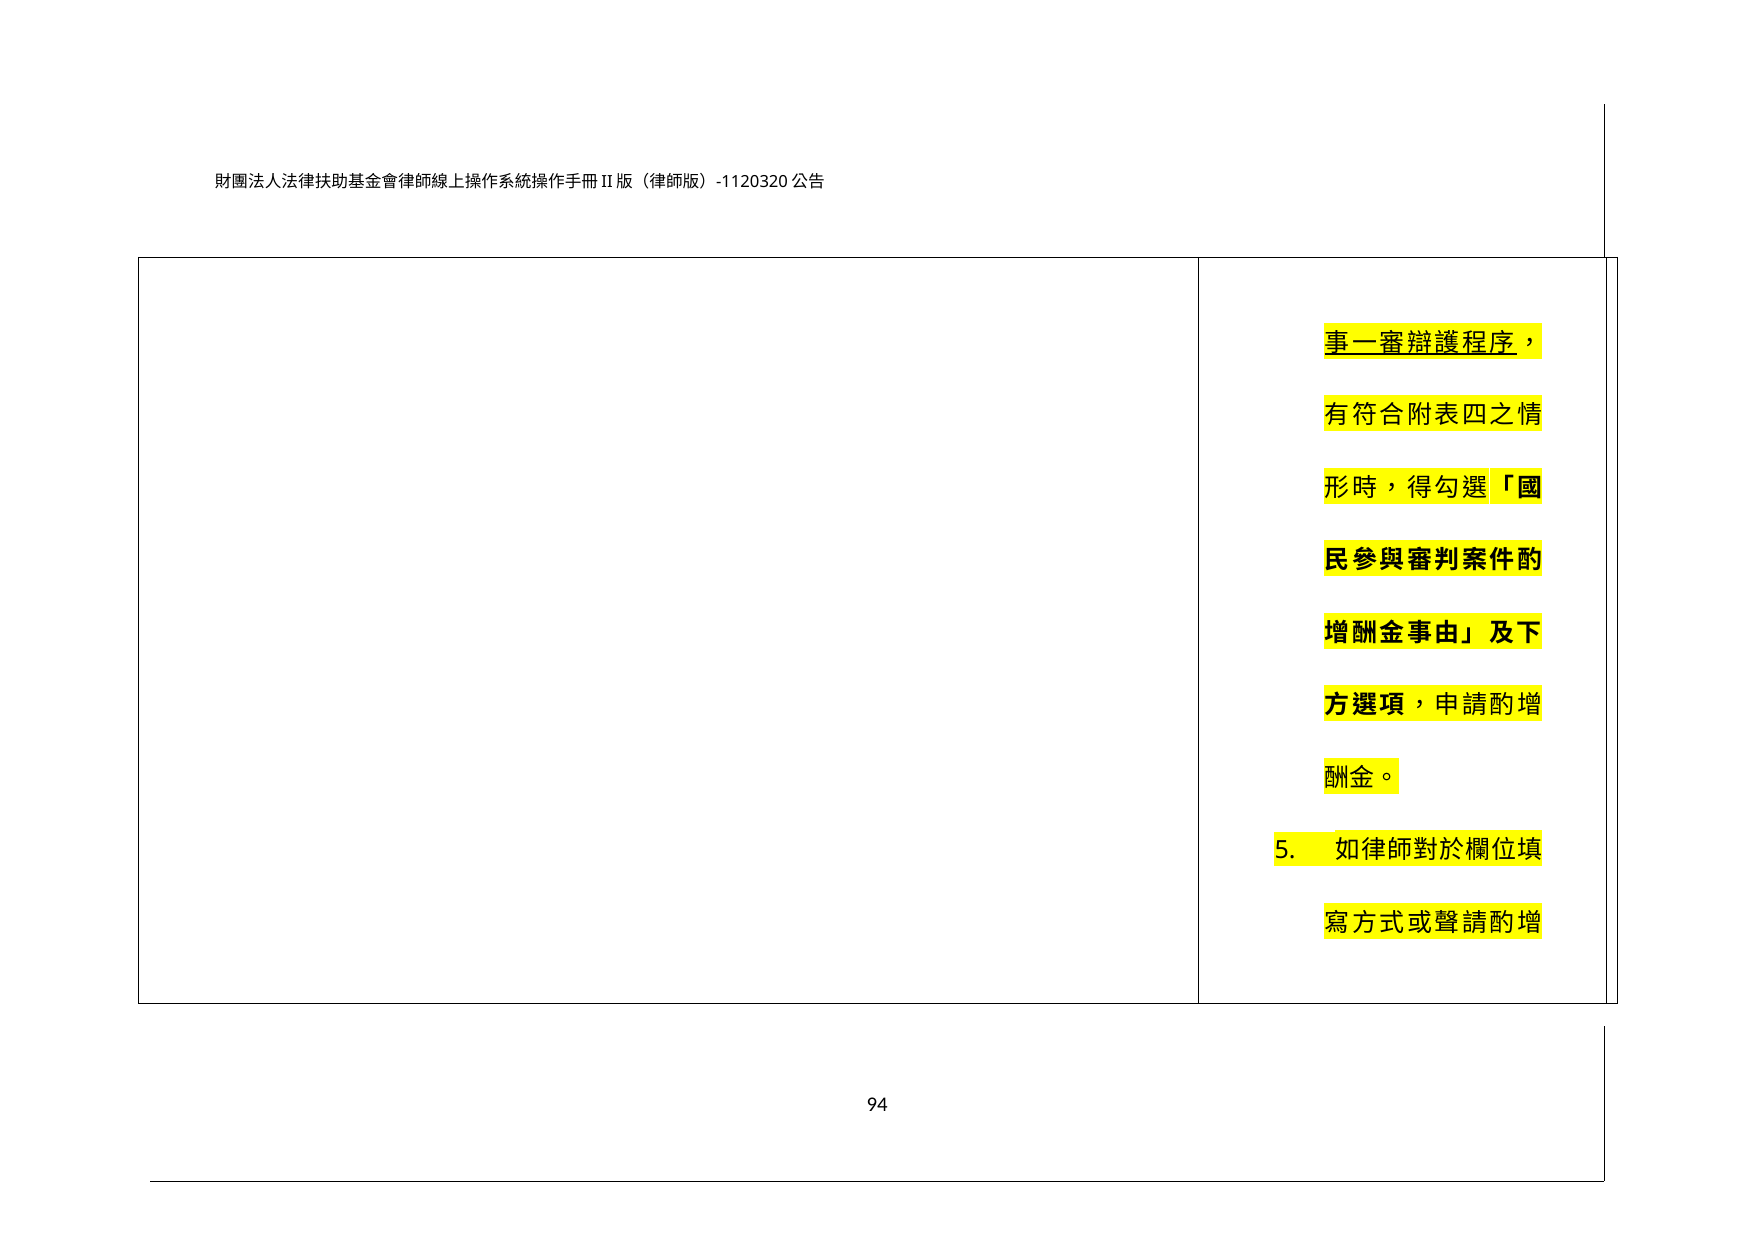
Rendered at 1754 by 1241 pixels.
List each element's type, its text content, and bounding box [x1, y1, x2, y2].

table_cell [139, 258, 1198, 1003]
table_cell 事一審辯護程序，有符合附表四之情形時，得勾選「國民參與審判案件酌增酬金事由」及下方選項，申請酌增酬金。 如律師對於欄位填寫方式或聲請酌增 [1199, 258, 1606, 1003]
table_cell [1607, 258, 1617, 1003]
